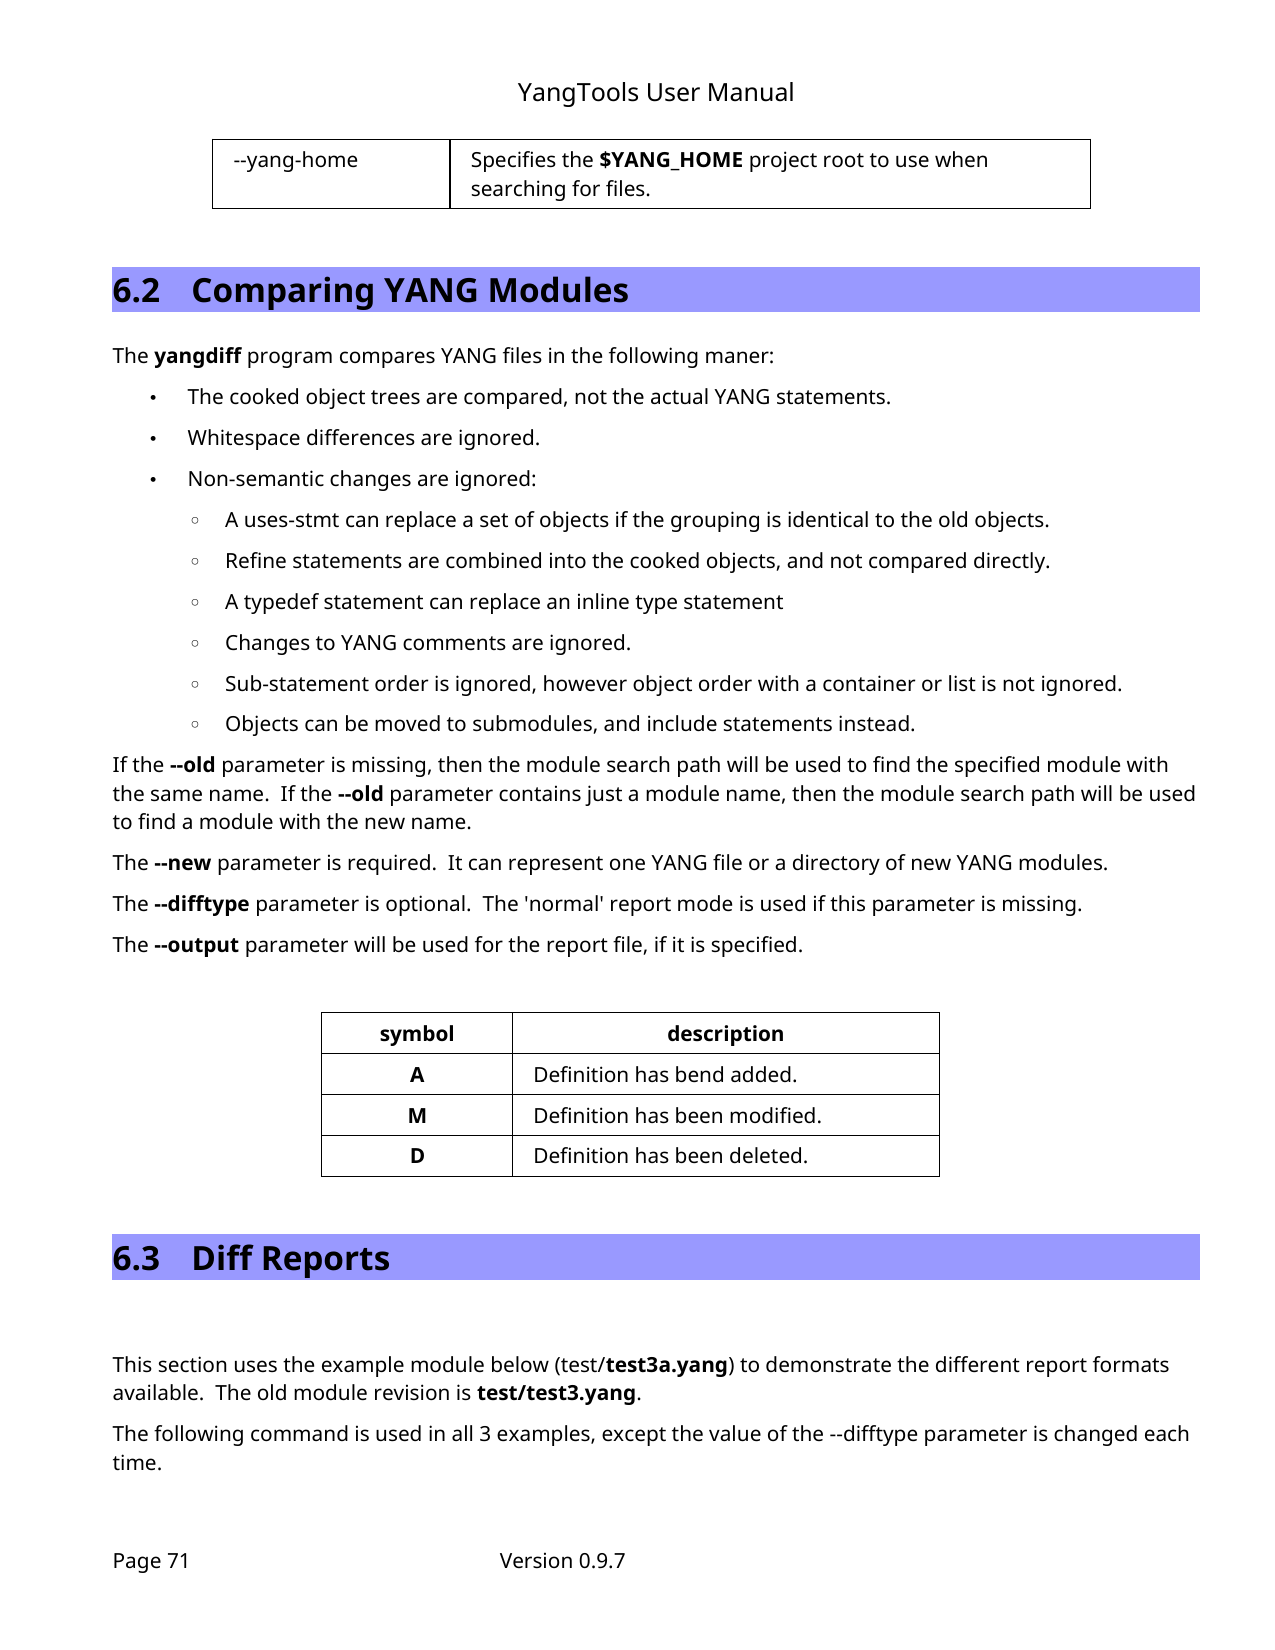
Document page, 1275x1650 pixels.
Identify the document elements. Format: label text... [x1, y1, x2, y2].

list Non-semantic changes are ignored: [150, 464, 1200, 492]
list Whitespace differences are ignored. [150, 423, 1200, 451]
list Objects can be moved to submodules, and include statements instead. [187, 709, 1200, 738]
table_cell M [322, 1095, 512, 1135]
table_header symbol [322, 1013, 512, 1053]
table_cell Specifies the $YANG_HOME project root to use when searching for files. [451, 140, 1090, 208]
table_cell Definition has bend added. [513, 1054, 939, 1094]
text This section uses the example module below (test/test3a.yang) to demonstrate the different report formats available. The old module revision is test/test3.yang. [112, 1350, 1200, 1407]
table_cell D [322, 1136, 512, 1176]
table_header description [513, 1013, 939, 1053]
text The --output parameter will be used for the report file, if it is specified. [112, 930, 1200, 959]
list A typedef statement can replace an inline type statement [187, 587, 1200, 615]
text If the --old parameter is missing, then the module search path will be used to find the specified module with the same name. If the --old parameter contains just a module name, then the module search path will be used to find a module with the new name. [112, 751, 1200, 836]
subtitle Diff Reports [112, 1234, 1200, 1280]
list Changes to YANG comments are ignored. [187, 628, 1200, 656]
list The cooked object trees are compared, not the actual YANG statements. [150, 382, 1200, 411]
list Refine statements are combined into the cooked objects, and not compared directly. [187, 546, 1200, 574]
table_cell --yang-home [213, 140, 449, 208]
subtitle Comparing YANG Modules [112, 267, 1200, 312]
table_cell Definition has been modified. [513, 1095, 939, 1135]
list Sub-statement order is ignored, however object order with a container or list is not ignored. [187, 669, 1200, 697]
text The --new parameter is required. It can represent one YANG file or a directory of new YANG modules. [112, 848, 1200, 877]
table_cell A [322, 1054, 512, 1094]
text The yangdiff program compares YANG files in the following maner: [112, 341, 1200, 369]
text The following command is used in all 3 examples, except the value of the --difftype parameter is changed each time. [112, 1419, 1200, 1476]
text The --difftype parameter is optional. The 'normal' report mode is used if this parameter is missing. [112, 889, 1200, 918]
table_cell Definition has been deleted. [513, 1136, 939, 1176]
list A uses-stmt can replace a set of objects if the grouping is identical to the old objects. [187, 505, 1200, 533]
